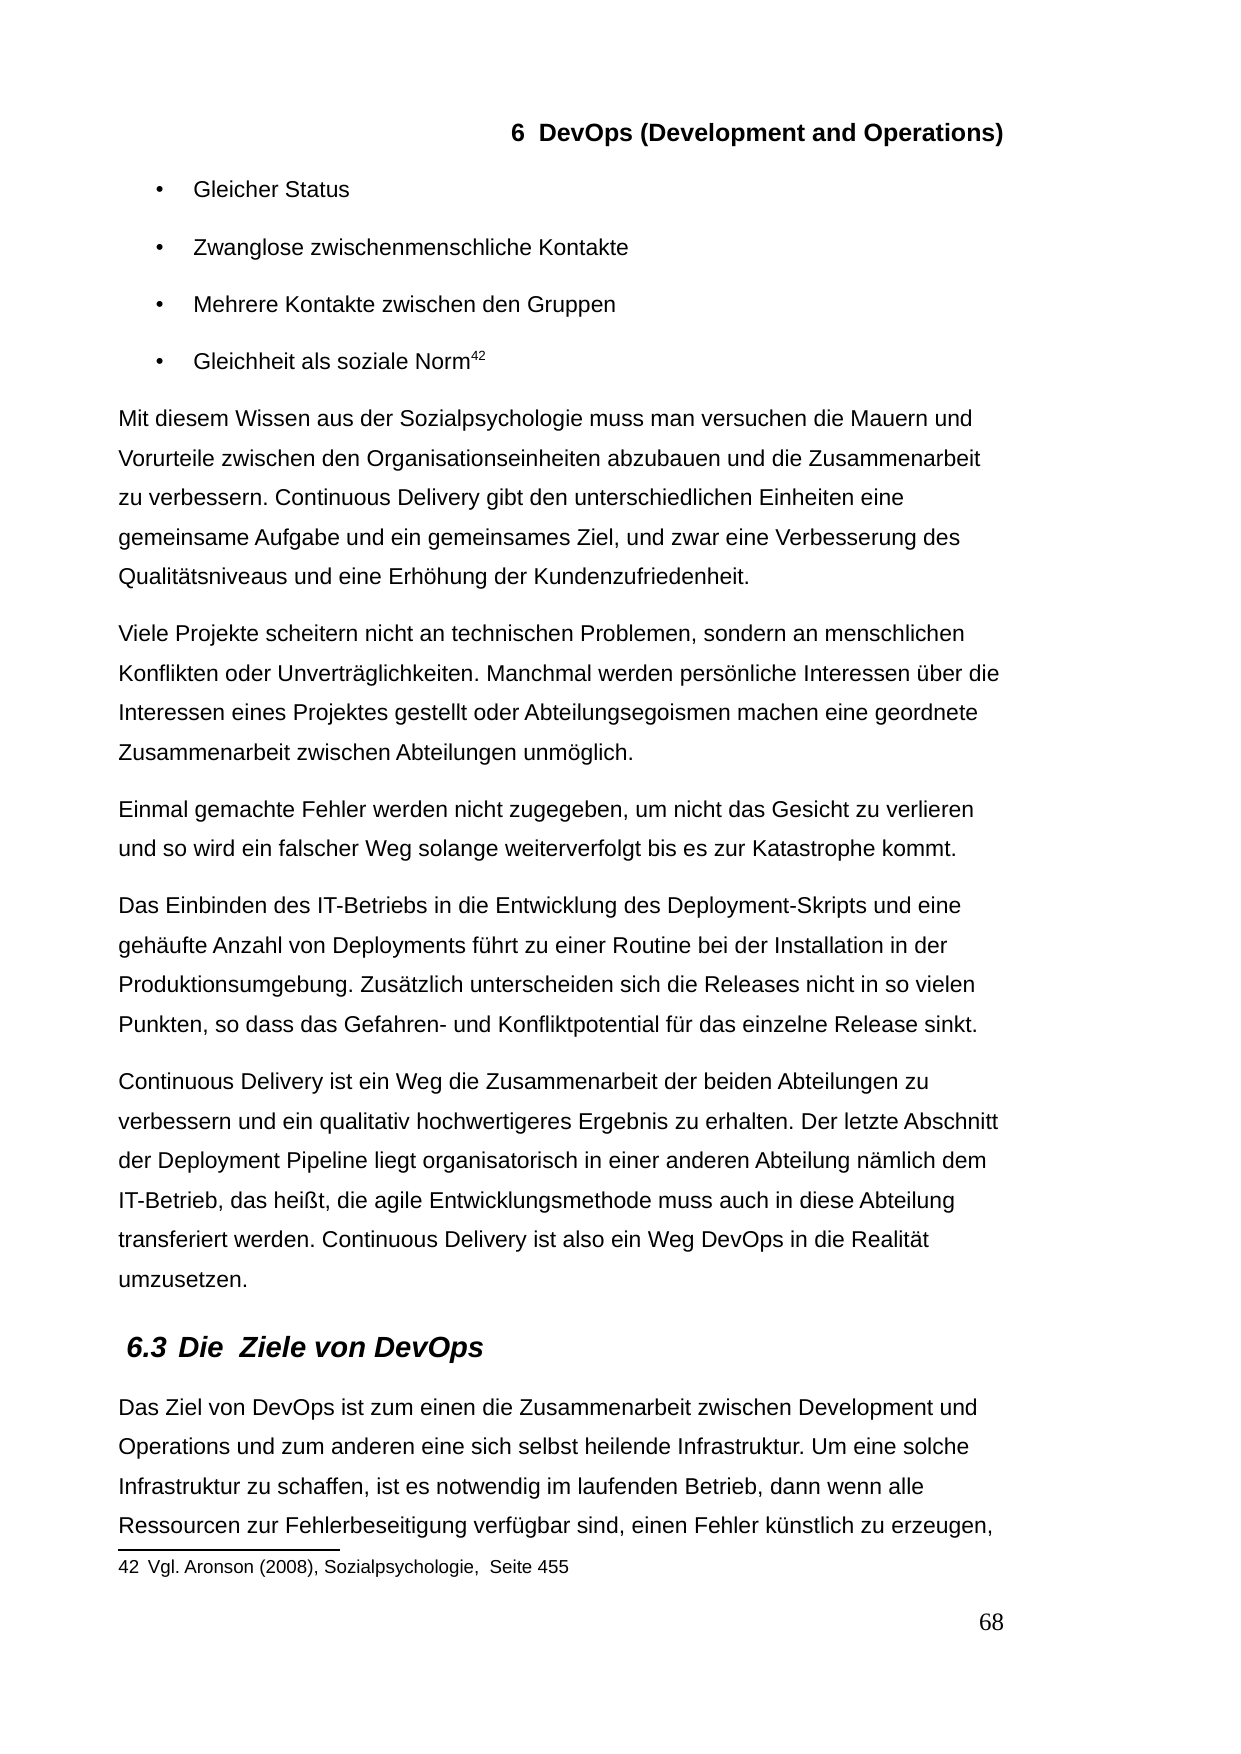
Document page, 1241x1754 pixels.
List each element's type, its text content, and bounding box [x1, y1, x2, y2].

text Continuous Delivery ist ein Weg die Zusammenarbeit der beiden Abteilungen zu verbessern und ein qualitativ hochwertigeres Ergebnis zu erhalten. Der letzte Abschnitt der Deployment Pipeline liegt organisatorisch in einer anderen Abteilung nämlich dem IT-Betrieb, das heißt, die agile Entwicklungsmethode muss auch in diese Abteilung transferiert werden. Continuous Delivery ist also ein Weg DevOps in die Realität umzusetzen. [118, 1068, 1004, 1292]
text Mit diesem Wissen aus der Sozialpsychologie muss man versuchen die Mauern und Vorurteile zwischen den Organisationseinheiten abzubauen und die Zusammenarbeit zu verbessern. Continuous Delivery gibt den unterschiedlichen Einheiten eine gemeinsame Aufgabe und ein gemeinsames Ziel, und zwar eine Verbesserung des Qualitätsniveaus und eine Erhöhung der Kundenzufriedenheit. [118, 405, 1004, 589]
subtitle Die Ziele von DevOps [118, 1330, 1004, 1363]
list Gleicher Status [156, 176, 1004, 203]
text Einmal gemachte Fehler werden nicht zugegeben, um nicht das Gesicht zu verlieren und so wird ein falscher Weg solange weiterverfolgt bis es zur Katastrophe kommt. [118, 796, 1004, 862]
list Mehrere Kontakte zwischen den Gruppen [156, 291, 1004, 317]
text Das Ziel von DevOps ist zum einen die Zusammenarbeit zwischen Development und Operations und zum anderen eine sich selbst heilende Infrastruktur. Um eine solche Infrastruktur zu schaffen, ist es notwendig im laufenden Betrieb, dann wenn alle Ressourcen zur Fehlerbeseitigung verfügbar sind, einen Fehler künstlich zu erzeugen, [118, 1394, 1004, 1538]
list Gleichheit als soziale Norm [156, 348, 1004, 374]
list Vgl. Aronson (2008), Sozialpsychologie, Seite 455 [118, 1556, 1004, 1578]
text Das Einbinden des IT-Betriebs in die Entwicklung des Deployment-Skripts und eine gehäufte Anzahl von Deployments führt zu einer Routine bei der Installation in der Produktionsumgebung. Zusätzlich unterscheiden sich die Releases nicht in so vielen Punkten, so dass das Gefahren- und Konfliktpotential für das einzelne Release sinkt. [118, 892, 1004, 1037]
text Viele Projekte scheitern nicht an technischen Problemen, sondern an menschlichen Konflikten oder Unverträglichkeiten. Manchmal werden persönliche Interessen über die Interessen eines Projektes gestellt oder Abteilungsegoismen machen eine geordnete Zusammenarbeit zwischen Abteilungen unmöglich. [118, 620, 1004, 765]
list Zwanglose zwischenmenschliche Kontakte [156, 233, 1004, 260]
